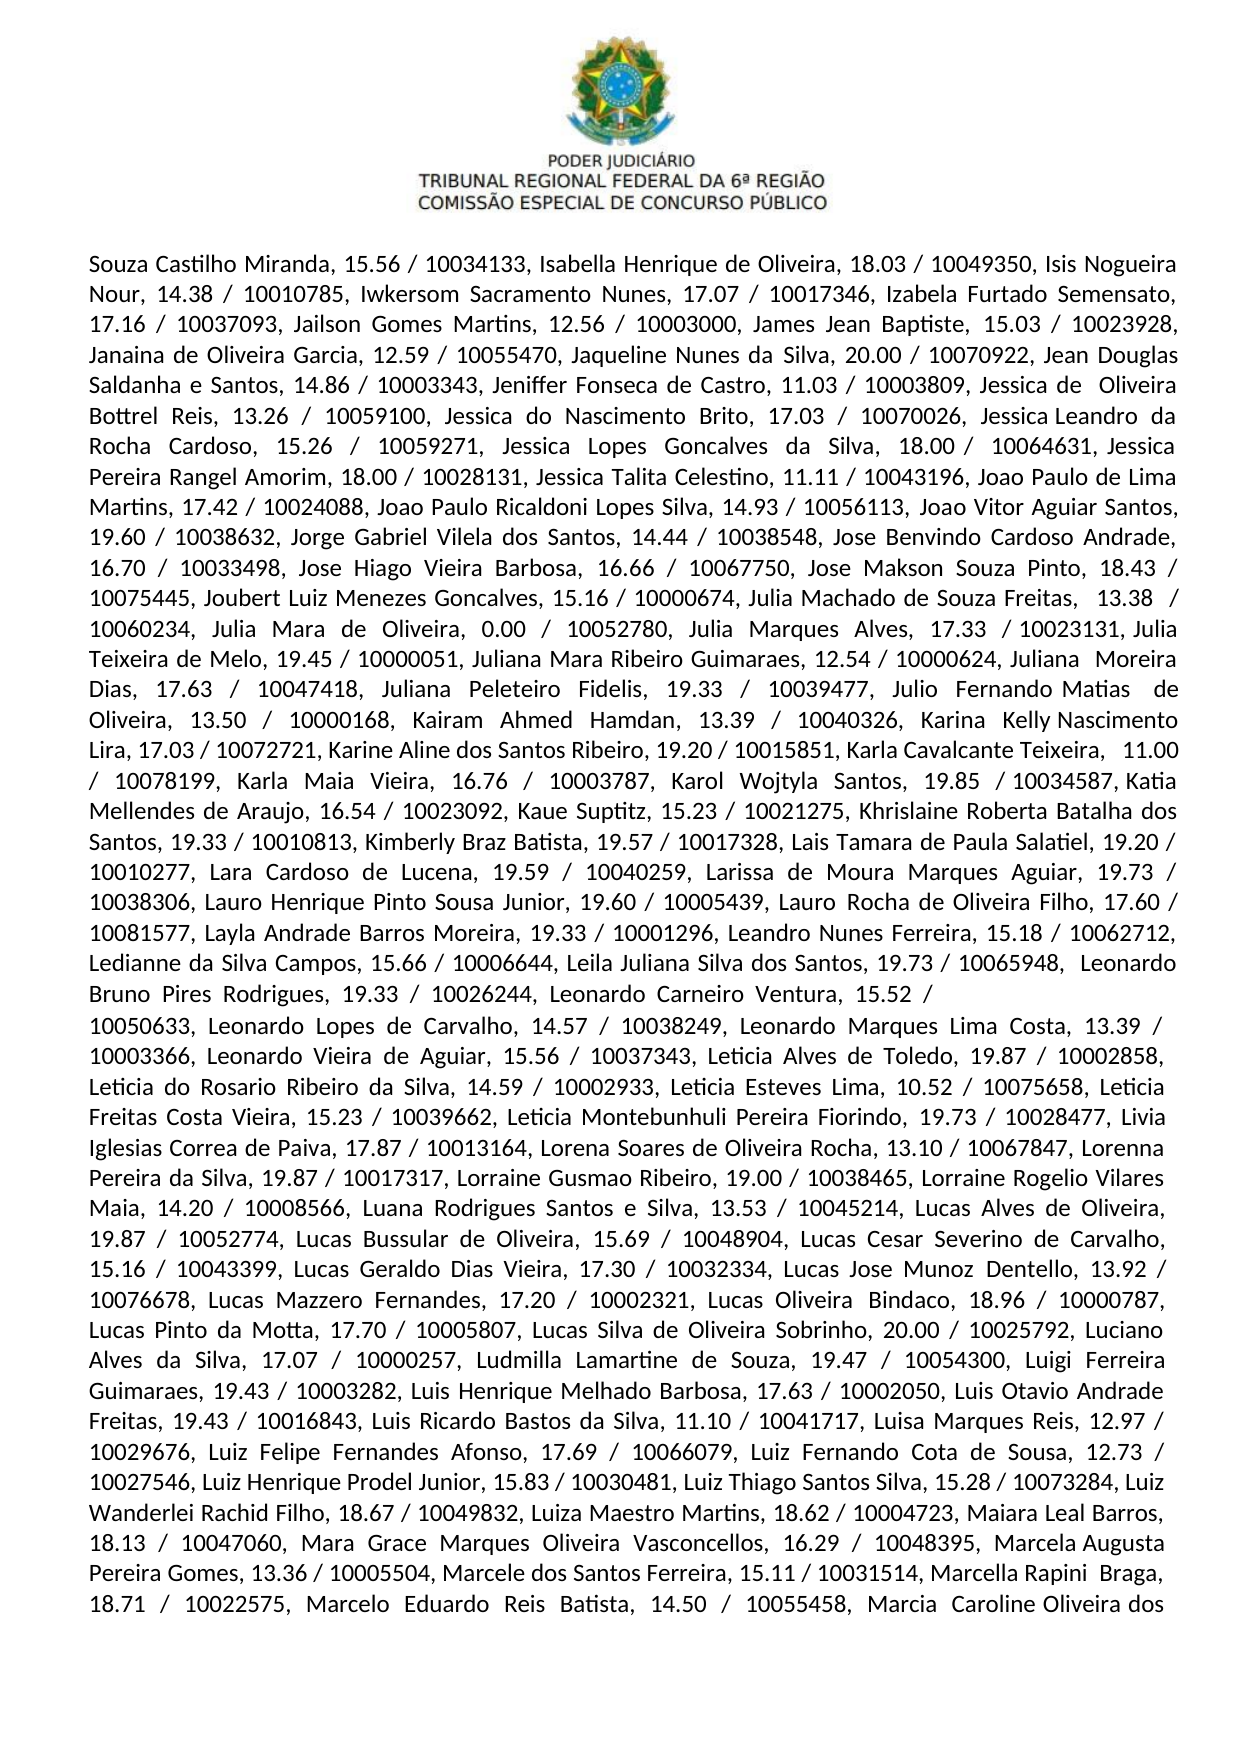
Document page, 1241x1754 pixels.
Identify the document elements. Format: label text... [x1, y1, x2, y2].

picture [406, 0, 834, 225]
text 10050633, Leonardo Lopes de Carvalho, 14.57 / 10038249, Leonardo Marques Lima Costa, 13.39 / 10003366, Leonardo Vieira de Aguiar, 15.56 / 10037343, Leticia Alves de Toledo, 19.87 / 10002858, Leticia do Rosario Ribeiro da Silva, 14.59 / 10002933, Leticia Esteves Lima, 10.52 / 10075658, Leticia Freitas Costa Vieira, 15.23 / 10039662, Leticia Montebunhuli Pereira Fiorindo, 19.73 / 10028477, Livia Iglesias Correa de Paiva, 17.87 / 10013164, Lorena Soares de Oliveira Rocha, 13.10 / 10067847, Lorenna Pereira da Silva, 19.87 / 10017317, Lorraine Gusmao Ribeiro, 19.00 / 10038465, Lorraine Rogelio Vilares Maia, 14.20 / 10008566, Luana Rodrigues Santos e Silva, 13.53 / 10045214, Lucas Alves de Oliveira, 19.87 / 10052774, Lucas Bussular de Oliveira, 15.69 / 10048904, Lucas Cesar Severino de Carvalho, 15.16 / 10043399, Lucas Geraldo Dias Vieira, 17.30 / 10032334, Lucas Jose Munoz Dentello, 13.92 / 10076678, Lucas Mazzero Fernandes, 17.20 / 10002321, Lucas Oliveira Bindaco, 18.96 / 10000787, Lucas Pinto da Motta, 17.70 / 10005807, Lucas Silva de Oliveira Sobrinho, 20.00 / 10025792, Luciano Alves da Silva, 17.07 / 10000257, Ludmilla Lamartine de Souza, 19.47 / 10054300, Luigi Ferreira Guimaraes, 19.43 / 10003282, Luis Henrique Melhado Barbosa, 17.63 / 10002050, Luis Otavio Andrade Freitas, 19.43 / 10016843, Luis Ricardo Bastos da Silva, 11.10 / 10041717, Luisa Marques Reis, 12.97 / 10029676, Luiz Felipe Fernandes Afonso, 17.69 / 10066079, Luiz Fernando Cota de Sousa, 12.73 / 10027546, Luiz Henrique Prodel Junior, 15.83 / 10030481, Luiz Thiago Santos Silva, 15.28 / 10073284, Luiz Wanderlei Rachid Filho, 18.67 / 10049832, Luiza Maestro Martins, 18.62 / 10004723, Maiara Leal Barros, 18.13 / 10047060, Mara Grace Marques Oliveira Vasconcellos, 16.29 / 10048395, Marcela Augusta Pereira Gomes, 13.36 / 10005504, Marcele dos Santos Ferreira, 15.11 / 10031514, Marcella Rapini Braga, 18.71 / 10022575, Marcelo Eduardo Reis Batista, 14.50 / 10055458, Marcia Caroline Oliveira dos [89, 1010, 1166, 1618]
text Souza Castilho Miranda, 15.56 / 10034133, Isabella Henrique de Oliveira, 18.03 / 10049350, Isis Nogueira Nour, 14.38 / 10010785, Iwkersom Sacramento Nunes, 17.07 / 10017346, Izabela Furtado Semensato, 17.16 / 10037093, Jailson Gomes Martins, 12.56 / 10003000, James Jean Baptiste, 15.03 / 10023928, Janaina de Oliveira Garcia, 12.59 / 10055470, Jaqueline Nunes da Silva, 20.00 / 10070922, Jean Douglas Saldanha e Santos, 14.86 / 10003343, Jeniffer Fonseca de Castro, 11.03 / 10003809, Jessica de Oliveira Bottrel Reis, 13.26 / 10059100, Jessica do Nascimento Brito, 17.03 / 10070026, Jessica Leandro da Rocha Cardoso, 15.26 / 10059271, Jessica Lopes Goncalves da Silva, 18.00 / 10064631, Jessica Pereira Rangel Amorim, 18.00 / 10028131, Jessica Talita Celestino, 11.11 / 10043196, Joao Paulo de Lima Martins, 17.42 / 10024088, Joao Paulo Ricaldoni Lopes Silva, 14.93 / 10056113, Joao Vitor Aguiar Santos, 19.60 / 10038632, Jorge Gabriel Vilela dos Santos, 14.44 / 10038548, Jose Benvindo Cardoso Andrade, 16.70 / 10033498, Jose Hiago Vieira Barbosa, 16.66 / 10067750, Jose Makson Souza Pinto, 18.43 / 10075445, Joubert Luiz Menezes Goncalves, 15.16 / 10000674, Julia Machado de Souza Freitas, 13.38 / 10060234, Julia Mara de Oliveira, 0.00 / 10052780, Julia Marques Alves, 17.33 / 10023131, Julia Teixeira de Melo, 19.45 / 10000051, Juliana Mara Ribeiro Guimaraes, 12.54 / 10000624, Juliana Moreira Dias, 17.63 / 10047418, Juliana Peleteiro Fidelis, 19.33 / 10039477, Julio Fernando Matias de Oliveira, 13.50 / 10000168, Kairam Ahmed Hamdan, 13.39 / 10040326, Karina Kelly Nascimento Lira, 17.03 / 10072721, Karine Aline dos Santos Ribeiro, 19.20 / 10015851, Karla Cavalcante Teixeira, 11.00 / 10078199, Karla Maia Vieira, 16.76 / 10003787, Karol Wojtyla Santos, 19.85 / 10034587, Katia Mellendes de Araujo, 16.54 / 10023092, Kaue Suptitz, 15.23 / 10021275, Khrislaine Roberta Batalha dos Santos, 19.33 / 10010813, Kimberly Braz Batista, 19.57 / 10017328, Lais Tamara de Paula Salatiel, 19.20 / 10010277, Lara Cardoso de Lucena, 19.59 / 10040259, Larissa de Moura Marques Aguiar, 19.73 / 10038306, Lauro Henrique Pinto Sousa Junior, 19.60 / 10005439, Lauro Rocha de Oliveira Filho, 17.60 / 10081577, Layla Andrade Barros Moreira, 19.33 / 10001296, Leandro Nunes Ferreira, 15.18 / 10062712, Ledianne da Silva Campos, 15.66 / 10006644, Leila Juliana Silva dos Santos, 19.73 / 10065948, Leonardo Bruno Pires Rodrigues, 19.33 / 10026244, Leonardo Carneiro Ventura, 15.52 / [89, 248, 1179, 1008]
